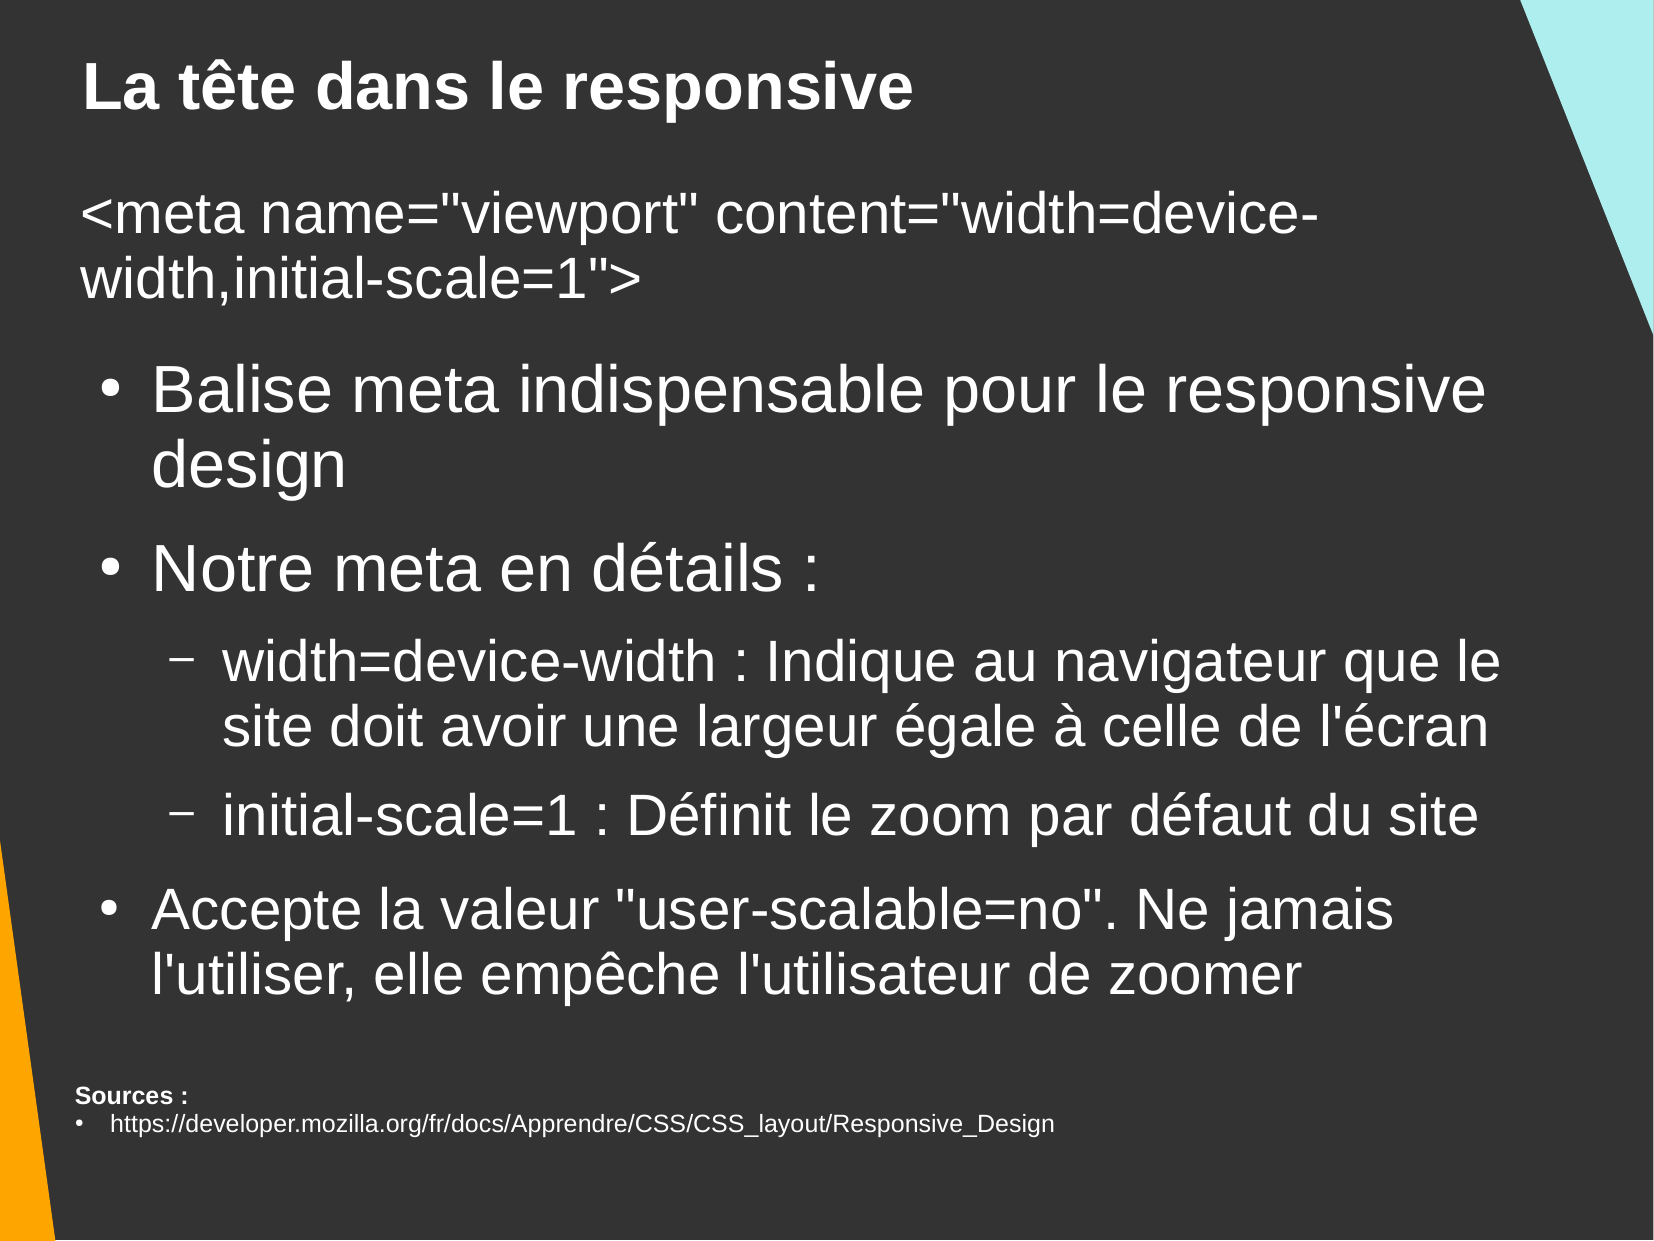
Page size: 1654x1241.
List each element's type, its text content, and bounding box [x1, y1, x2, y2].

text_box [1520, 0, 1654, 337]
text_box Sources : https://developer.mozilla.org/fr/docs/Apprendre/CSS/CSS_layout/Responsive_Design [60, 1074, 1546, 1216]
title La tête dans le responsive [82, 49, 1569, 125]
text_box [0, 840, 56, 1241]
list <meta name="viewport" content="width=device-width,initial-scale=1"> [80, 180, 1605, 319]
list Balise meta indispensable pour le responsive design Notre meta en détails : width=device-width : Indique au navigateur que le site doit avoir une largeur égale à celle de l'écran initial-scale=1 : Définit le zoom par défaut du site Accepte la valeur "user-scalable=no". Ne jamais l'utiliser, elle empêche l'utilisateur de zoomer [80, 351, 1605, 1040]
